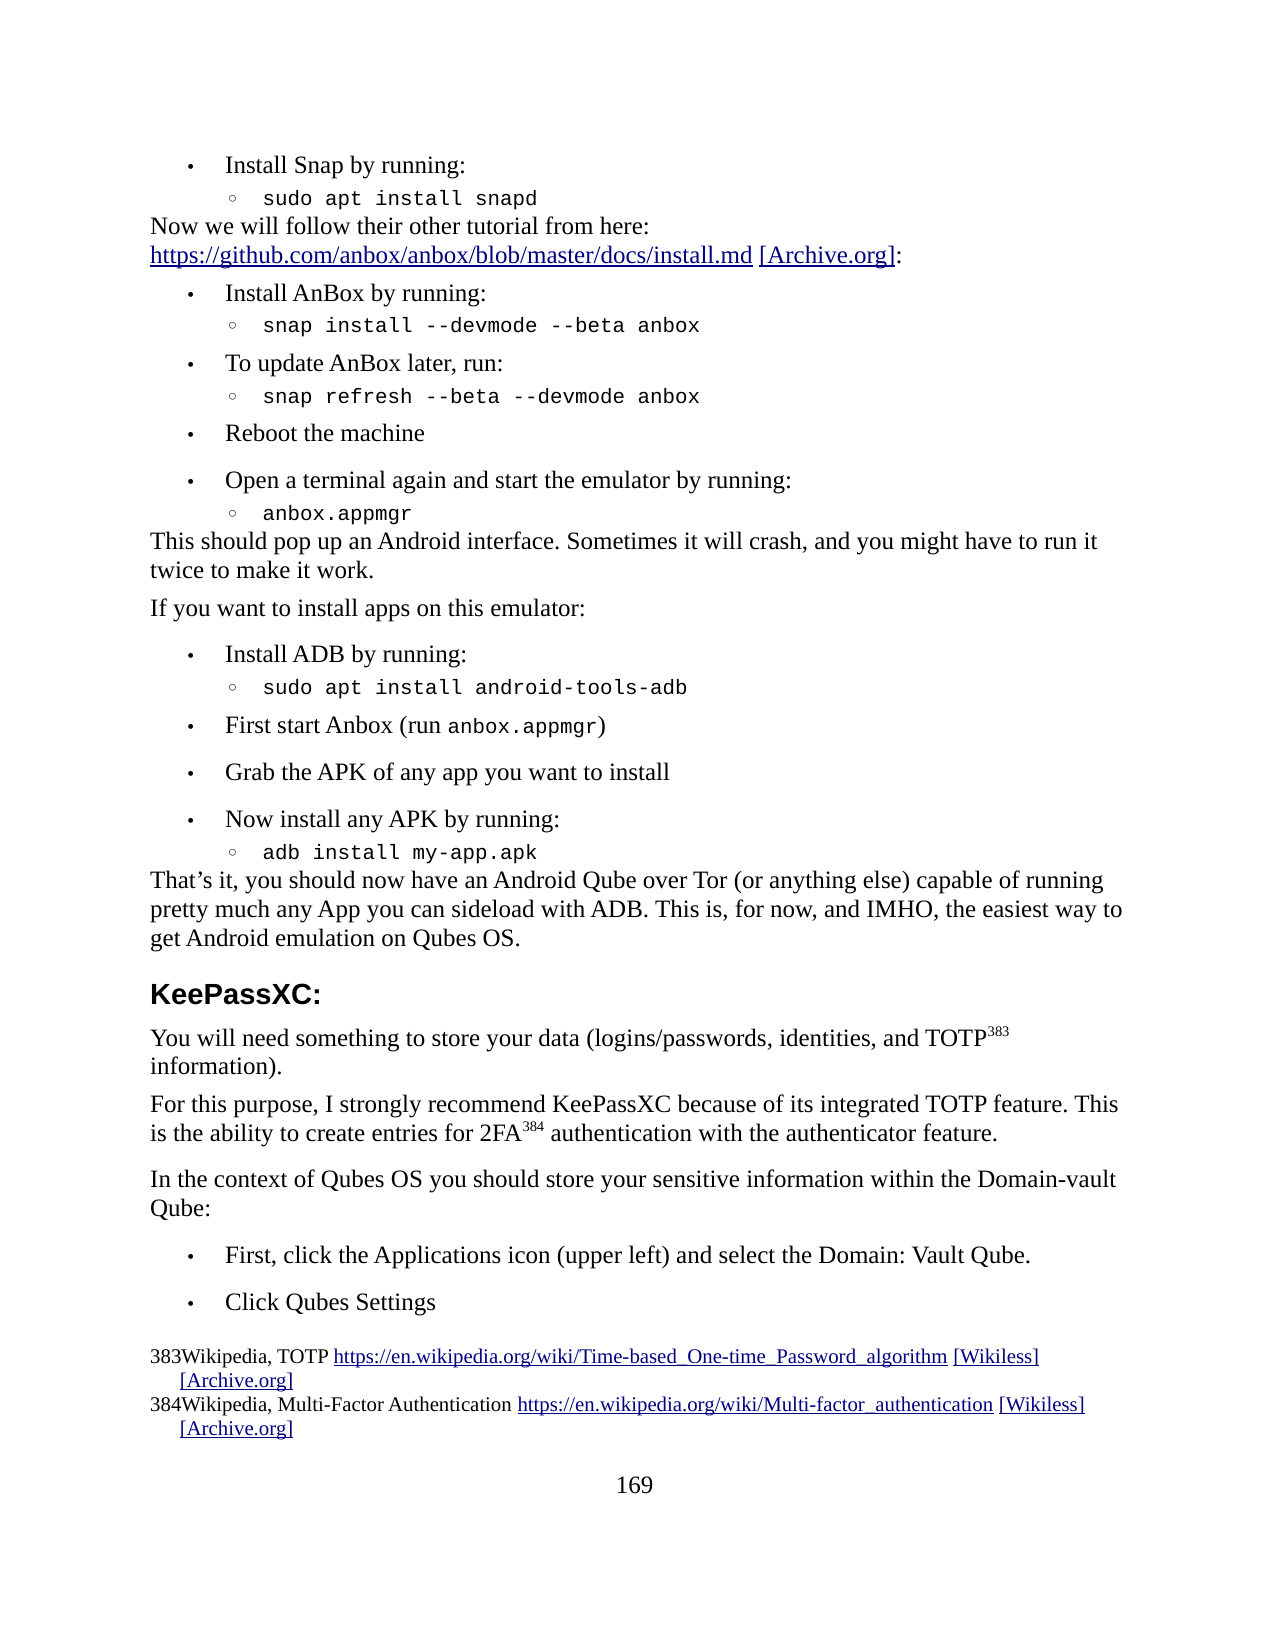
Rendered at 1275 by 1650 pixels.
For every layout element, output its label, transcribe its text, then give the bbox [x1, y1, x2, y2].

list Install AnBox by running: [187, 278, 1125, 307]
list First, click the Applications icon (upper left) and select the Domain: Vault Qube. [187, 1240, 1125, 1269]
list sudo apt install android-tools-adb [225, 677, 1125, 701]
text Now we will follow their other tutorial from here: https://github.com/anbox/anbox/blob/master/docs/install.md [Archive.org]: [150, 211, 1125, 269]
subtitle KeePassXC: [150, 977, 1125, 1010]
list Click Qubes Settings [187, 1287, 1125, 1315]
text In the context of Qubes OS you should store your sensitive information within the Domain-vault Qube: [150, 1164, 1125, 1222]
text You will need something to store your data (logins/passwords, identities, and TOTP information). [150, 1023, 1125, 1080]
list anbox.appmgr [225, 503, 1125, 526]
text Wikipedia, TOTP https://en.wikipedia.org/wiki/Time-based_One-time_Password_algorithm [Wikiless] [Archive.org] [150, 1344, 1125, 1392]
list Install ADB by running: [187, 639, 1125, 668]
list adb install my-app.apk [225, 842, 1125, 865]
text Wikipedia, Multi-Factor Authentication https://en.wikipedia.org/wiki/Multi-factor_authentication [Wikiless] [Archive.org] [150, 1392, 1125, 1440]
list Install Snap by running: [187, 150, 1125, 179]
list Grab the APK of any app you want to install [187, 757, 1125, 786]
list Now install any APK by running: [187, 804, 1125, 833]
list snap refresh --beta --devmode anbox [225, 386, 1125, 409]
list Open a terminal again and start the emulator by running: [187, 465, 1125, 494]
text This should pop up an Android interface. Sometimes it will crash, and you might have to run it twice to make it work. [150, 526, 1125, 584]
list Reboot the machine [187, 418, 1125, 447]
list First start Anbox (run anbox.appmgr) [187, 710, 1125, 739]
text That’s it, you should now have an Android Qube over Tor (or anything else) capable of running pretty much any App you can sideload with ADB. This is, for now, and IMHO, the easiest way to get Android emulation on Qubes OS. [150, 865, 1125, 952]
text For this purpose, I strongly recommend KeePassXC because of its integrated TOTP feature. This is the ability to create entries for 2FA authentication with the authenticator feature. [150, 1089, 1125, 1147]
list snap install --devmode --beta anbox [225, 316, 1125, 339]
list sudo apt install snapd [225, 188, 1125, 211]
text If you want to install apps on this emulator: [150, 593, 1125, 622]
list To update AnBox later, run: [187, 348, 1125, 377]
